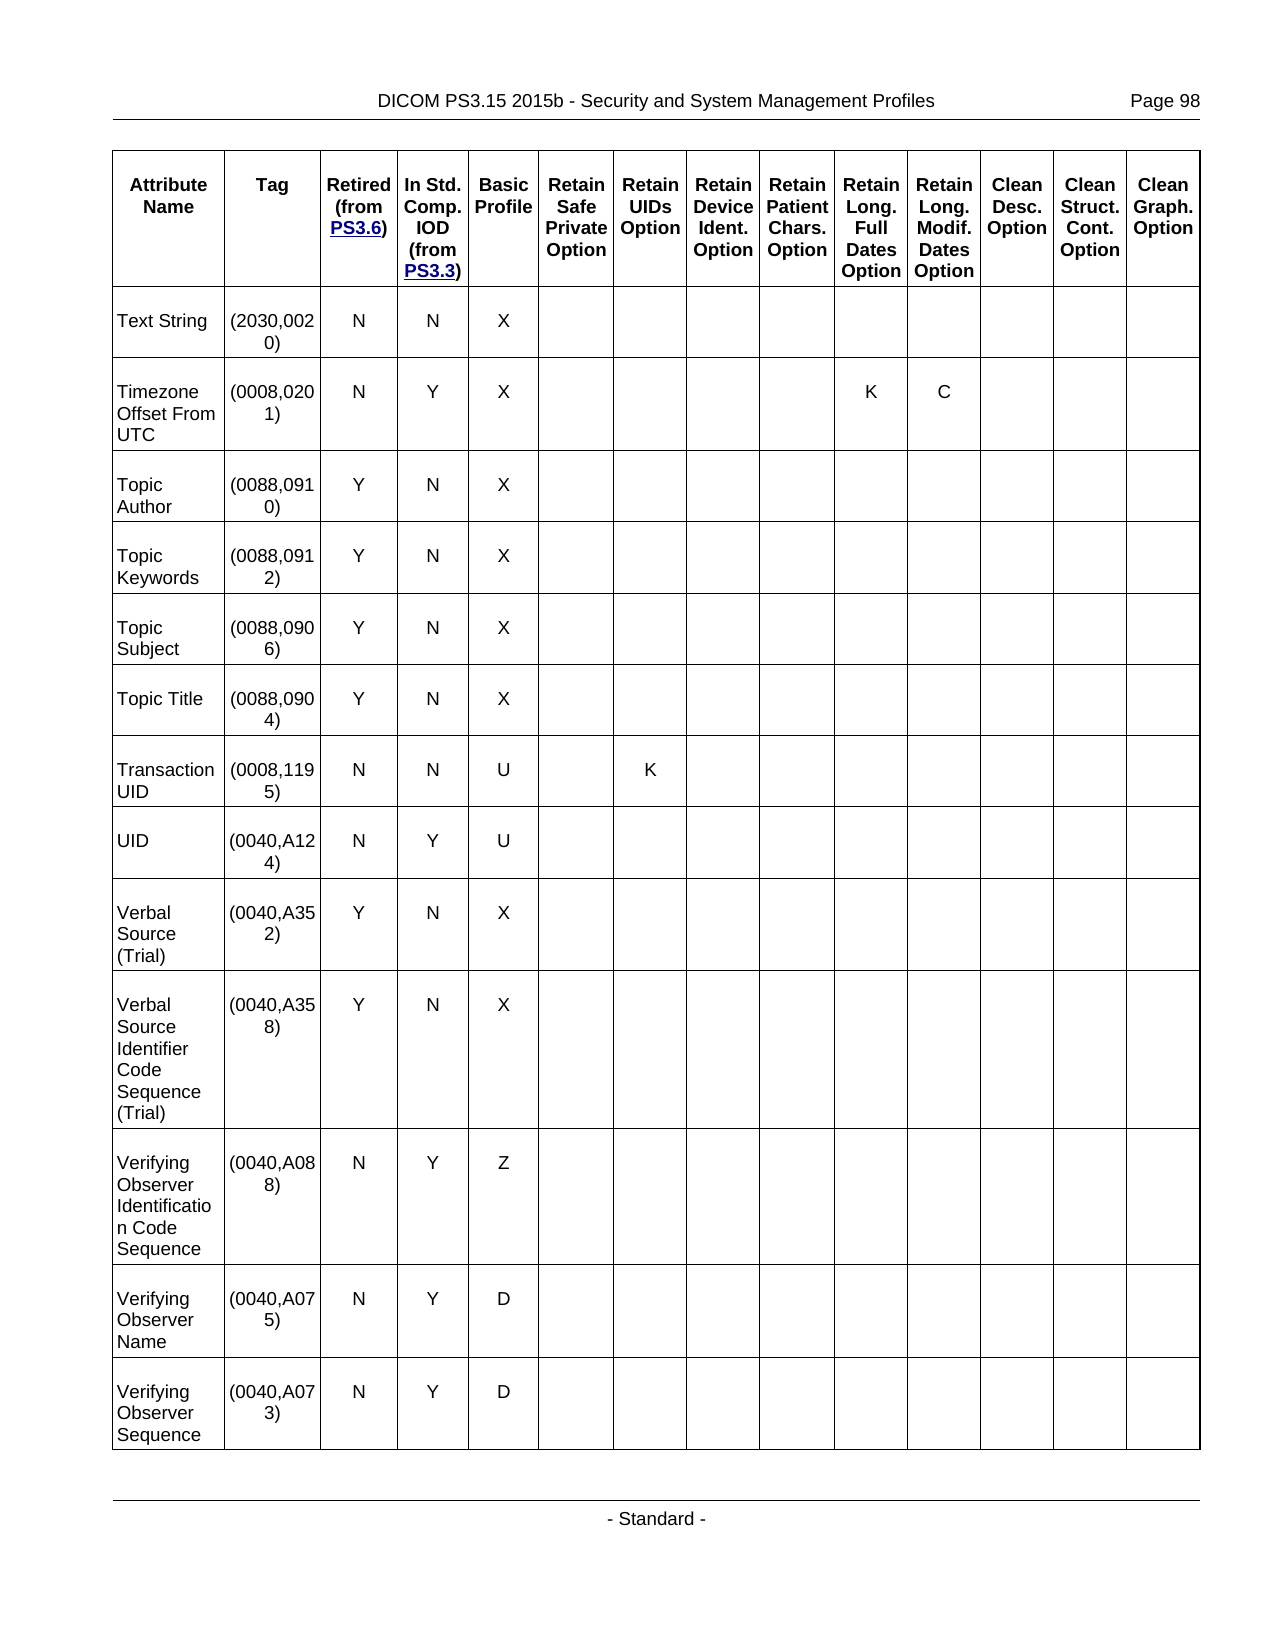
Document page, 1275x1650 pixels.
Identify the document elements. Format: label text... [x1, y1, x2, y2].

table_cell X [469, 879, 538, 970]
table_cell [1127, 665, 1199, 735]
table_cell Y [321, 522, 397, 592]
table_cell K [614, 736, 686, 806]
table_cell (0088,0906) [225, 594, 320, 664]
table_cell N [321, 807, 397, 877]
table_cell (0040,A352) [225, 879, 320, 970]
table_cell [539, 358, 613, 450]
table_cell (0088,0904) [225, 665, 320, 735]
table_cell D [469, 1265, 538, 1357]
table_cell [981, 807, 1053, 877]
table_cell [539, 665, 613, 735]
table_cell (0040,A073) [225, 1358, 320, 1449]
table_cell [539, 287, 613, 357]
table_cell [687, 1358, 759, 1449]
table_cell [539, 1265, 613, 1357]
table_cell [1127, 971, 1199, 1128]
table_cell [835, 736, 907, 806]
table_cell (0008,0201) [225, 358, 320, 450]
table_cell Y [321, 594, 397, 664]
table_cell [687, 451, 759, 521]
table_cell N [321, 1358, 397, 1449]
table_cell [835, 971, 907, 1128]
table_header Basic Profile [469, 151, 538, 286]
table_cell (0040,A358) [225, 971, 320, 1128]
table_cell N [398, 736, 468, 806]
table_cell [981, 665, 1053, 735]
table_header Retain Patient Chars. Option [760, 151, 834, 286]
table_cell [760, 665, 834, 735]
table_cell [687, 522, 759, 592]
table_cell [1127, 287, 1199, 357]
table_cell [760, 1358, 834, 1449]
table_cell N [321, 1129, 397, 1264]
table_cell [835, 287, 907, 357]
table_cell Verifying Observer Name [113, 1265, 224, 1357]
table_cell [1127, 358, 1199, 450]
table_cell [835, 1129, 907, 1264]
table_cell Transaction UID [113, 736, 224, 806]
table_cell [1054, 358, 1126, 450]
table_cell [539, 736, 613, 806]
table_cell [687, 736, 759, 806]
table_cell [539, 1358, 613, 1449]
table_cell [1127, 807, 1199, 877]
table_cell [760, 451, 834, 521]
table_header Retain UIDs Option [614, 151, 686, 286]
table_cell (2030,0020) [225, 287, 320, 357]
table_header Retain Long. Full Dates Option [835, 151, 907, 286]
table_cell (0008,1195) [225, 736, 320, 806]
table_cell [760, 736, 834, 806]
table_header Clean Desc. Option [981, 151, 1053, 286]
table_cell Topic Keywords [113, 522, 224, 592]
table_cell Verbal Source (Trial) [113, 879, 224, 970]
table_cell [835, 1265, 907, 1357]
table_cell [539, 451, 613, 521]
table_cell [614, 1129, 686, 1264]
table_cell X [469, 522, 538, 592]
table_cell [1054, 522, 1126, 592]
table_cell K [835, 358, 907, 450]
table_cell [1054, 287, 1126, 357]
table_cell [760, 1265, 834, 1357]
table_header Retired (from PS3.6) [321, 151, 397, 286]
table_cell [687, 879, 759, 970]
table_cell Text String [113, 287, 224, 357]
table_cell [835, 451, 907, 521]
table_cell Topic Author [113, 451, 224, 521]
table_cell [614, 522, 686, 592]
table_cell [539, 594, 613, 664]
table_cell [1054, 971, 1126, 1128]
table_cell [1054, 1265, 1126, 1357]
table_cell [908, 879, 980, 970]
table_cell [835, 522, 907, 592]
table_cell [1054, 1129, 1126, 1264]
table_cell [1127, 1265, 1199, 1357]
table_cell [614, 287, 686, 357]
table_cell [908, 1129, 980, 1264]
table_cell X [469, 665, 538, 735]
table_header Retain Long. Modif. Dates Option [908, 151, 980, 286]
table_cell [1127, 1129, 1199, 1264]
table_cell [687, 1129, 759, 1264]
table_cell N [398, 879, 468, 970]
table_cell X [469, 358, 538, 450]
table_cell [1127, 736, 1199, 806]
table_cell Z [469, 1129, 538, 1264]
table_cell N [398, 971, 468, 1128]
table_cell X [469, 451, 538, 521]
table_cell [687, 358, 759, 450]
table_cell [908, 1358, 980, 1449]
table_cell N [321, 358, 397, 450]
table_cell N [321, 1265, 397, 1357]
table_cell [539, 1129, 613, 1264]
table_cell Y [321, 451, 397, 521]
table_cell [614, 451, 686, 521]
table_cell [539, 971, 613, 1128]
table_cell [687, 1265, 759, 1357]
table_cell Verifying Observer Sequence [113, 1358, 224, 1449]
table_cell [835, 807, 907, 877]
table_cell [1054, 736, 1126, 806]
table_cell Y [321, 879, 397, 970]
table_cell Timezone Offset From UTC [113, 358, 224, 450]
table_cell [908, 807, 980, 877]
table_cell [760, 358, 834, 450]
table_cell [1127, 451, 1199, 521]
table_cell [981, 522, 1053, 592]
table_cell [835, 594, 907, 664]
table_cell [687, 665, 759, 735]
table_cell [981, 451, 1053, 521]
table_cell [1054, 594, 1126, 664]
table_cell [687, 594, 759, 664]
table_cell [1127, 522, 1199, 592]
table_cell [1054, 665, 1126, 735]
table_cell N [398, 594, 468, 664]
table_cell [539, 522, 613, 592]
table_cell [687, 807, 759, 877]
table_cell [908, 665, 980, 735]
table_cell Y [398, 1265, 468, 1357]
table_cell [614, 358, 686, 450]
table_cell Verbal Source Identifier Code Sequence (Trial) [113, 971, 224, 1128]
table_cell [908, 1265, 980, 1357]
table_cell [981, 594, 1053, 664]
table_cell D [469, 1358, 538, 1449]
table_cell [908, 287, 980, 357]
table_cell [981, 287, 1053, 357]
table_cell [835, 1358, 907, 1449]
table_cell N [321, 287, 397, 357]
table_cell [760, 1129, 834, 1264]
table_header Retain Safe Private Option [539, 151, 613, 286]
table_cell C [908, 358, 980, 450]
table_cell [981, 358, 1053, 450]
table_cell [1127, 1358, 1199, 1449]
table_header Clean Graph. Option [1127, 151, 1199, 286]
table_cell U [469, 736, 538, 806]
table_cell Y [321, 665, 397, 735]
table_cell Verifying Observer Identification Code Sequence [113, 1129, 224, 1264]
table_cell X [469, 287, 538, 357]
table_cell [981, 971, 1053, 1128]
table_cell X [469, 594, 538, 664]
table_cell [1127, 594, 1199, 664]
table_cell Y [398, 1129, 468, 1264]
table_cell [835, 879, 907, 970]
table_header In Std. Comp. IOD (from PS3.3) [398, 151, 468, 286]
table_header Retain Device Ident. Option [687, 151, 759, 286]
table_cell [1054, 879, 1126, 970]
table_cell [614, 879, 686, 970]
table_cell [1054, 1358, 1126, 1449]
table_cell Y [321, 971, 397, 1128]
table_cell [908, 971, 980, 1128]
table_cell [760, 879, 834, 970]
table_cell [981, 736, 1053, 806]
table_cell Topic Subject [113, 594, 224, 664]
table_cell (0088,0910) [225, 451, 320, 521]
table_cell [981, 1265, 1053, 1357]
table_cell Y [398, 807, 468, 877]
table_cell (0040,A124) [225, 807, 320, 877]
table_cell [539, 879, 613, 970]
table_cell UID [113, 807, 224, 877]
table_cell [760, 807, 834, 877]
table_cell [614, 807, 686, 877]
table_cell N [398, 287, 468, 357]
table_cell [1127, 879, 1199, 970]
table_header Clean Struct. Cont. Option [1054, 151, 1126, 286]
table_cell Y [398, 1358, 468, 1449]
table_header Attribute Name [113, 151, 224, 286]
table_header Tag [225, 151, 320, 286]
table_cell Y [398, 358, 468, 450]
table_cell [614, 665, 686, 735]
table_cell [908, 522, 980, 592]
table_cell [760, 287, 834, 357]
table_cell [687, 287, 759, 357]
table_cell U [469, 807, 538, 877]
table_cell [760, 594, 834, 664]
table_cell [687, 971, 759, 1128]
table_cell (0040,A075) [225, 1265, 320, 1357]
table_cell X [469, 971, 538, 1128]
table_cell [835, 665, 907, 735]
table_cell (0040,A088) [225, 1129, 320, 1264]
table_cell [614, 594, 686, 664]
table_cell [1054, 807, 1126, 877]
table_cell [760, 522, 834, 592]
table_cell [614, 971, 686, 1128]
table_cell [981, 1129, 1053, 1264]
table_cell [760, 971, 834, 1128]
table_cell [908, 451, 980, 521]
table_cell [981, 1358, 1053, 1449]
table_cell N [398, 451, 468, 521]
table_cell N [398, 665, 468, 735]
table_cell [539, 807, 613, 877]
table_cell [614, 1265, 686, 1357]
table_cell [908, 594, 980, 664]
table_cell N [398, 522, 468, 592]
table_cell [981, 879, 1053, 970]
table_cell N [321, 736, 397, 806]
table_cell [1054, 451, 1126, 521]
table_cell [614, 1358, 686, 1449]
table_cell (0088,0912) [225, 522, 320, 592]
table_cell Topic Title [113, 665, 224, 735]
table_cell [908, 736, 980, 806]
